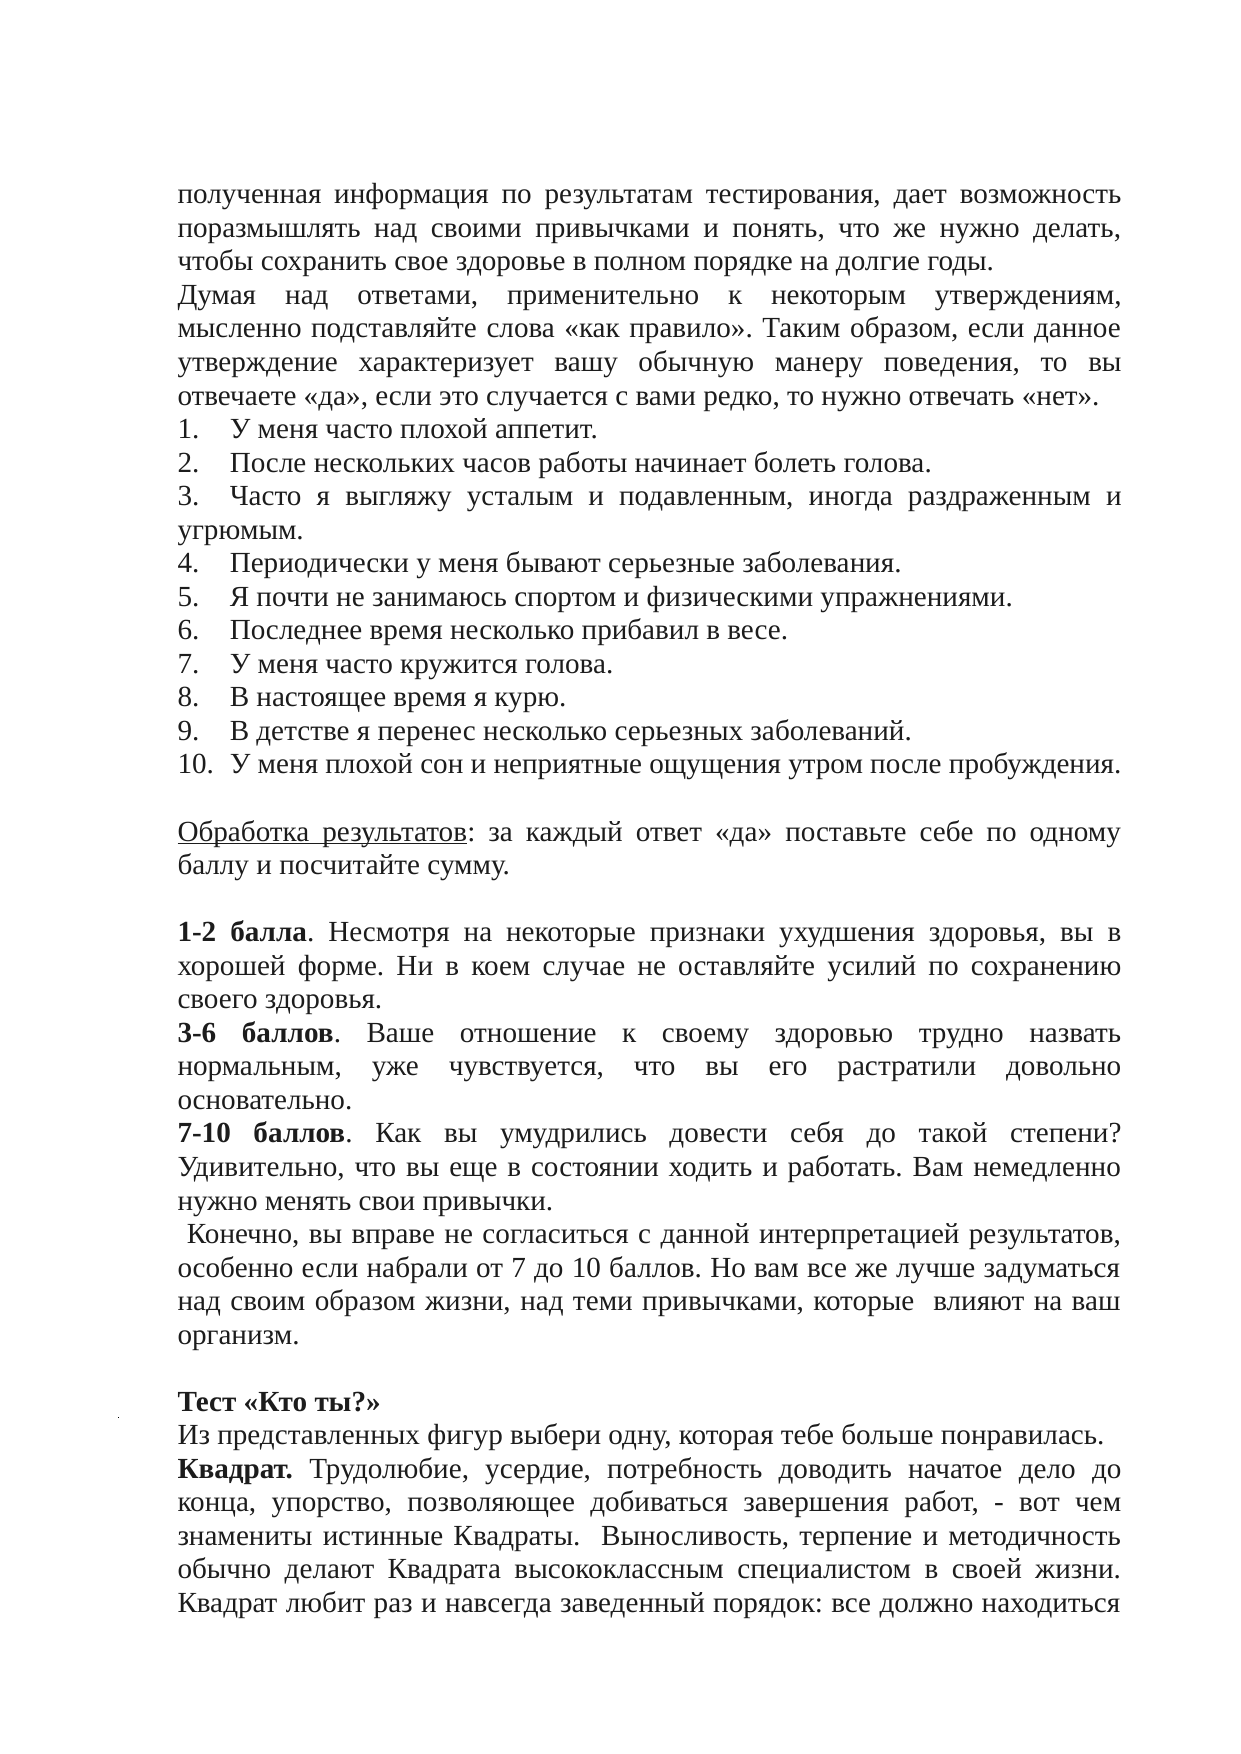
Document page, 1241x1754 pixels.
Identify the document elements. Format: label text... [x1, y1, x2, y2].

text Из представленных фигур выбери одну, которая тебе больше понравилась. [177, 1417, 1122, 1451]
list Периодически у меня бывают серьезные заболевания. [177, 545, 1122, 579]
list Я почти не занимаюсь спортом и физическими упражнениями. [177, 579, 1122, 612]
list У меня часто кружится голова. [177, 646, 1122, 679]
list У меня часто плохой аппетит. [177, 411, 1122, 445]
text полученная информация по результатам тестирования, дает возможность поразмышлять над своими привычками и понять, что же нужно делать, чтобы сохранить свое здоровье в полном порядке на долгие годы. [177, 176, 1122, 277]
list У меня плохой сон и неприятные ощущения утром после пробуждения. [177, 747, 1122, 780]
text Думая над ответами, применительно к некоторым утверждениям, мысленно подставляйте слова «как правило». Таким образом, если данное утверждение характеризует вашу обычную манеру поведения, то вы отвечаете «да», если это случается с вами редко, то нужно отвечать «нет». [177, 277, 1122, 411]
text 7-10 баллов. Как вы умудрились довести себя до такой степени? Удивительно, что вы еще в состоянии ходить и работать. Вам немедленно нужно менять свои привычки. [177, 1116, 1122, 1216]
list Часто я выгляжу усталым и подавленным, иногда раздраженным и угрюмым. [177, 478, 1122, 545]
text Тест «Кто ты?» [177, 1384, 1122, 1417]
text Обработка результатов: за каждый ответ «да» поставьте себе по одному баллу и посчитайте сумму. [177, 814, 1122, 881]
list Последнее время несколько прибавил в весе. [177, 612, 1122, 646]
list В детстве я перенес несколько серьезных заболеваний. [177, 713, 1122, 747]
list После нескольких часов работы начинает болеть голова. [177, 445, 1122, 478]
text 3-6 баллов. Ваше отношение к своему здоровью трудно назвать нормальным, уже чувствуется, что вы его растратили довольно основательно. [177, 1015, 1122, 1116]
text Квадрат. Трудолюбие, усердие, потребность доводить начатое дело до конца, упорство, позволяющее добиваться завершения работ, - вот чем знамениты истинные Квадраты. Выносливость, терпение и методичность обычно делают Квадрата высококлассным специалистом в своей жизни. Квадрат любит раз и навсегда заведенный порядок: все должно находиться [177, 1451, 1122, 1619]
text Конечно, вы вправе не согласиться с данной интерпретацией результатов, особенно если набрали от 7 до 10 баллов. Но вам все же лучше задуматься над своим образом жизни, над теми привычками, которые влияют на ваш организм. [177, 1216, 1122, 1350]
list В настоящее время я курю. [177, 679, 1122, 713]
text 1-2 балла. Несмотря на некоторые признаки ухудшения здоровья, вы в хорошей форме. Ни в коем случае не оставляйте усилий по сохранению своего здоровья. [177, 914, 1122, 1015]
